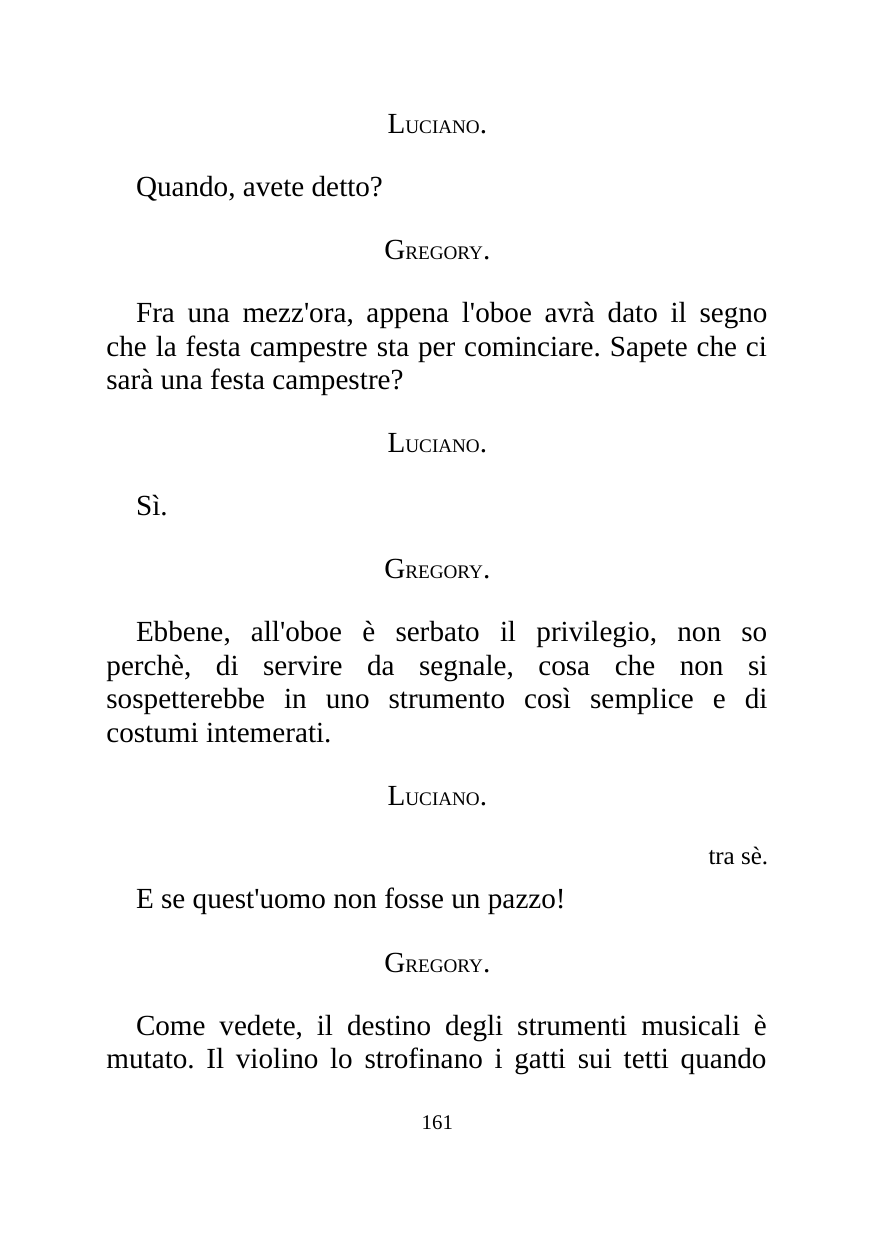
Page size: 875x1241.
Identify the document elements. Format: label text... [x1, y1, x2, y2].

text Gregory. [106, 945, 768, 978]
text Quando, avete detto? [106, 169, 768, 203]
text Gregory. [106, 551, 768, 585]
text Ebbene, all'oboe è serbato il privilegio, non so perchè, di servire da segnale, cosa che non si sospetterebbe in uno strumento così semplice e di costumi intemerati. [106, 614, 768, 749]
text Fra una mezz'ora, appena l'oboe avrà dato il segno che la festa campestre sta per cominciare. Sapete che ci sarà una festa campestre? [106, 295, 768, 396]
text E se quest'uomo non fosse un pazzo! [106, 882, 768, 915]
text Come vedete, il destino degli strumenti musicali è mutato. Il violino lo strofinano i gatti sui tetti quando [106, 1008, 768, 1075]
text Luciano. [106, 778, 768, 812]
text tra sè. [431, 841, 768, 870]
text Luciano. [106, 106, 768, 140]
text Gregory. [106, 232, 768, 266]
text Sì. [106, 488, 768, 522]
text Luciano. [106, 425, 768, 459]
